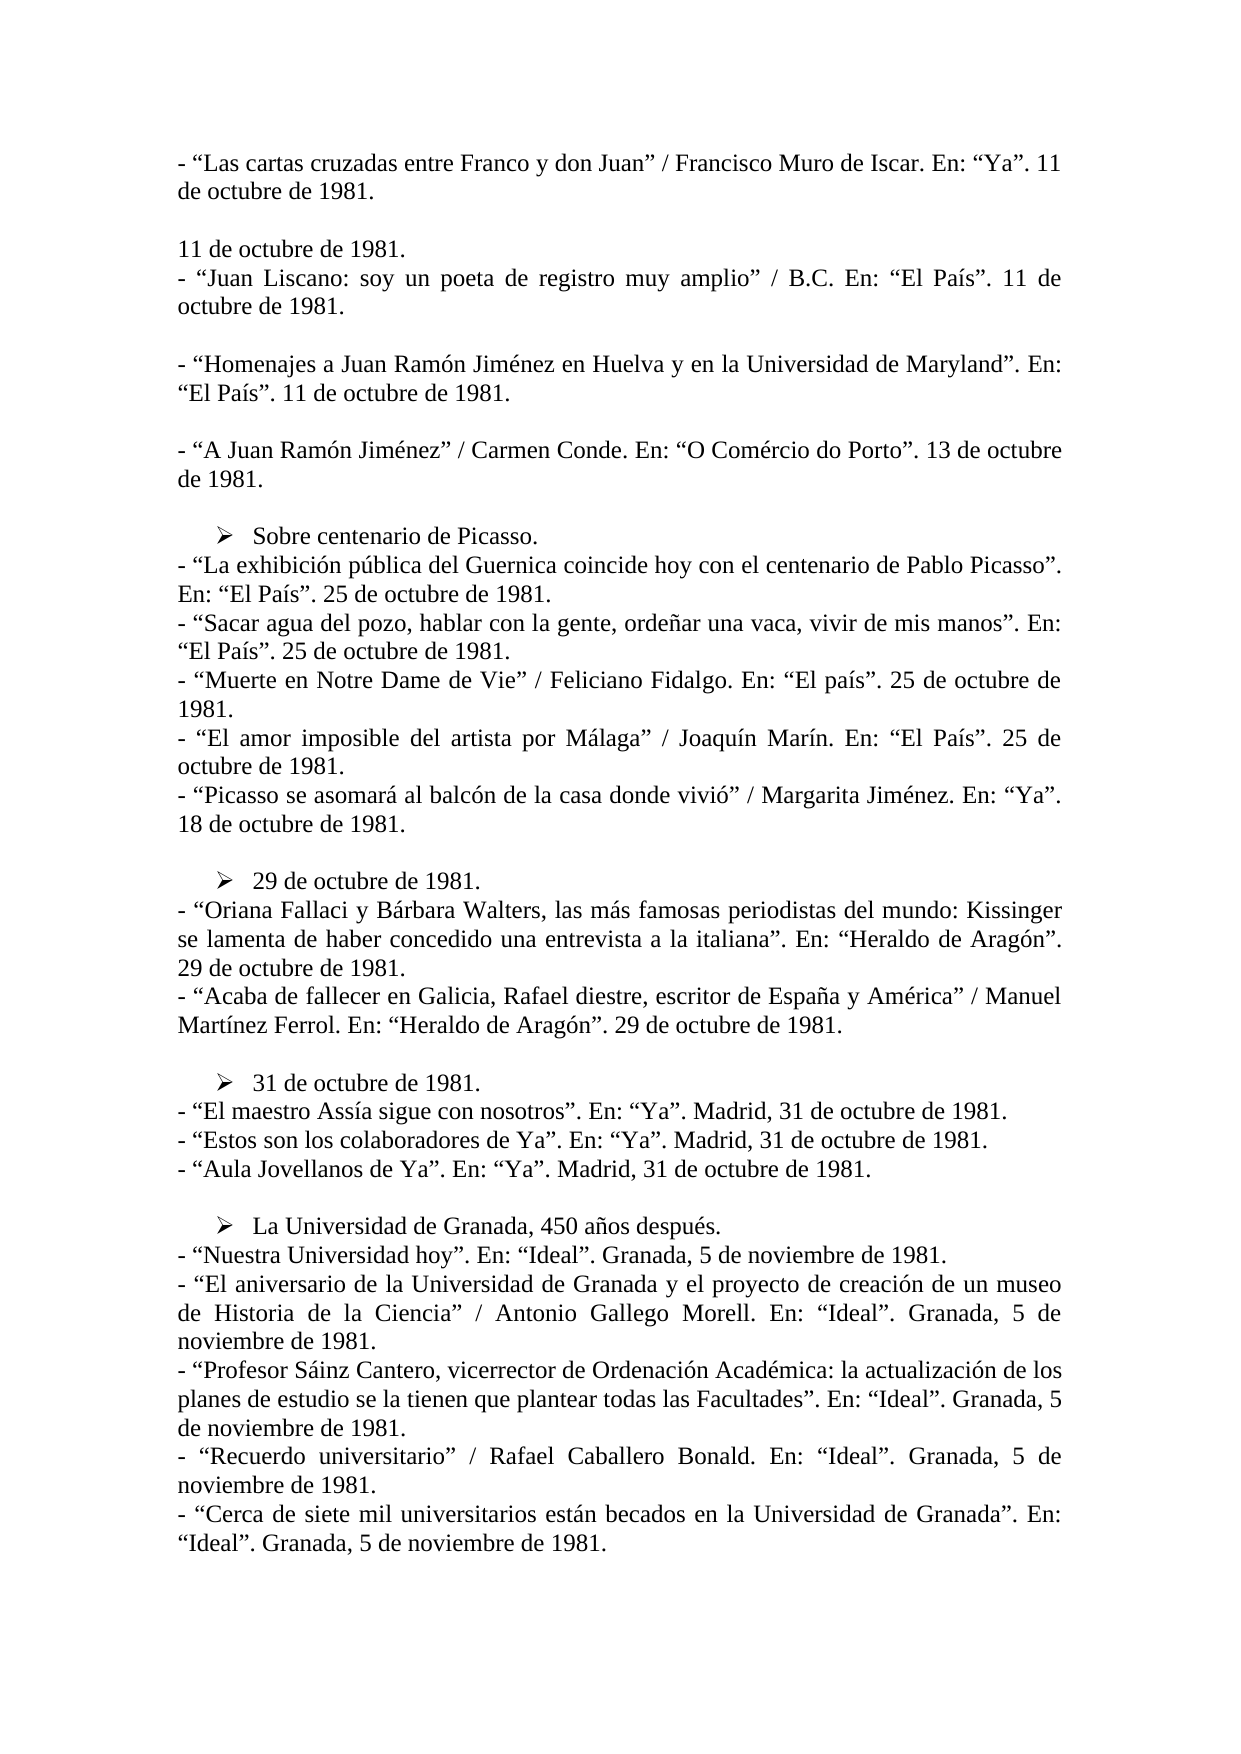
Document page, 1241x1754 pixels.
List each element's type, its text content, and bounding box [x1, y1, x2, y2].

text - “Juan Liscano: soy un poeta de registro muy amplio” / B.C. En: “El País”. 11 de octubre de 1981. [177, 263, 1063, 320]
text - “La exhibición pública del Guernica coincide hoy con el centenario de Pablo Picasso”. En: “El País”. 25 de octubre de 1981. [177, 550, 1063, 608]
list La Universidad de Granada, 450 años después. [215, 1211, 1063, 1240]
text - “Cerca de siete mil universitarios están becados en la Universidad de Granada”. En: “Ideal”. Granada, 5 de noviembre de 1981. [177, 1499, 1063, 1556]
text - “Recuerdo universitario” / Rafael Caballero Bonald. En: “Ideal”. Granada, 5 de noviembre de 1981. [177, 1441, 1063, 1499]
list 29 de octubre de 1981. [215, 866, 1063, 895]
text - “Acaba de fallecer en Galicia, Rafael diestre, escritor de España y América” / Manuel Martínez Ferrol. En: “Heraldo de Aragón”. 29 de octubre de 1981. [177, 981, 1063, 1039]
text - “El amor imposible del artista por Málaga” / Joaquín Marín. En: “El País”. 25 de octubre de 1981. [177, 723, 1063, 780]
text - “Picasso se asomará al balcón de la casa donde vivió” / Margarita Jiménez. En: “Ya”. 18 de octubre de 1981. [177, 780, 1063, 838]
text - “Aula Jovellanos de Ya”. En: “Ya”. Madrid, 31 de octubre de 1981. [177, 1154, 1063, 1183]
text 11 de octubre de 1981. [177, 234, 1063, 263]
text - “Muerte en Notre Dame de Vie” / Feliciano Fidalgo. En: “El país”. 25 de octubre de 1981. [177, 665, 1063, 723]
list Sobre centenario de Picasso. [215, 521, 1063, 550]
text - “Nuestra Universidad hoy”. En: “Ideal”. Granada, 5 de noviembre de 1981. [177, 1240, 1063, 1269]
list 31 de octubre de 1981. [215, 1068, 1063, 1096]
text - “A Juan Ramón Jiménez” / Carmen Conde. En: “O Comércio do Porto”. 13 de octubre de 1981. [177, 435, 1063, 493]
text - “Homenajes a Juan Ramón Jiménez en Huelva y en la Universidad de Maryland”. En: “El País”. 11 de octubre de 1981. [177, 349, 1063, 406]
text - “Oriana Fallaci y Bárbara Walters, las más famosas periodistas del mundo: Kissinger se lamenta de haber concedido una entrevista a la italiana”. En: “Heraldo de Aragón”. 29 de octubre de 1981. [177, 895, 1063, 981]
text - “Estos son los colaboradores de Ya”. En: “Ya”. Madrid, 31 de octubre de 1981. [177, 1125, 1063, 1154]
text - “El aniversario de la Universidad de Granada y el proyecto de creación de un museo de Historia de la Ciencia” / Antonio Gallego Morell. En: “Ideal”. Granada, 5 de noviembre de 1981. [177, 1269, 1063, 1355]
text - “Profesor Sáinz Cantero, vicerrector de Ordenación Académica: la actualización de los planes de estudio se la tienen que plantear todas las Facultades”. En: “Ideal”. Granada, 5 de noviembre de 1981. [177, 1355, 1063, 1441]
text - “Las cartas cruzadas entre Franco y don Juan” / Francisco Muro de Iscar. En: “Ya”. 11 de octubre de 1981. [177, 148, 1063, 205]
text - “Sacar agua del pozo, hablar con la gente, ordeñar una vaca, vivir de mis manos”. En: “El País”. 25 de octubre de 1981. [177, 608, 1063, 665]
text - “El maestro Assía sigue con nosotros”. En: “Ya”. Madrid, 31 de octubre de 1981. [177, 1096, 1063, 1125]
